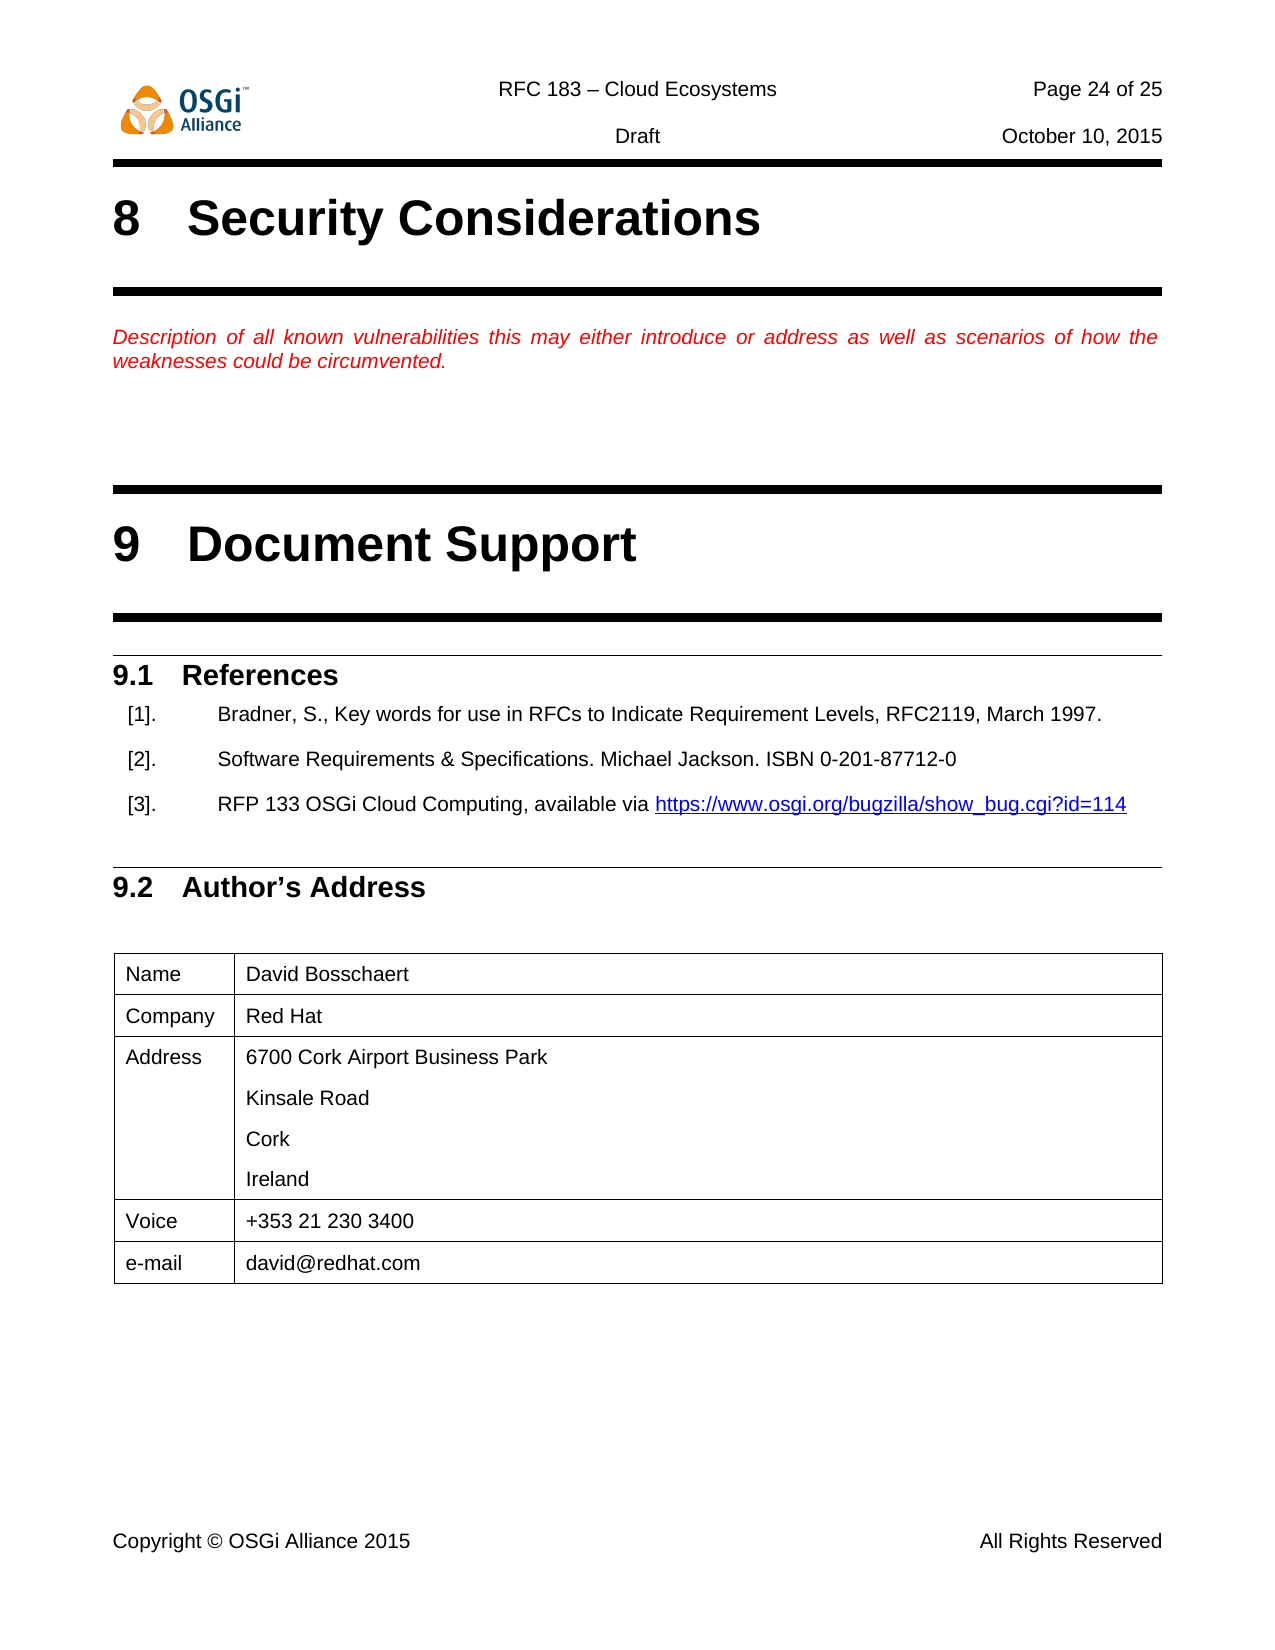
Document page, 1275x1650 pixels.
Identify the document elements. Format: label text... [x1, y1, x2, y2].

table_cell Voice [115, 1200, 234, 1241]
table_cell Company [115, 995, 234, 1036]
table_header David Bosschaert [235, 954, 1162, 994]
subtitle Document Support [112, 486, 1162, 622]
table_cell e-mail [115, 1242, 234, 1283]
subtitle References [112, 656, 1162, 692]
picture [113, 78, 257, 142]
table_header Name [115, 954, 234, 994]
subtitle Security Considerations [112, 160, 1162, 296]
table_cell david@redhat.com [235, 1242, 1162, 1283]
list Software Requirements & Specifications. Michael Jackson. ISBN 0-201-87712-0 [127, 747, 1162, 771]
table_cell Red Hat [235, 995, 1162, 1036]
list RFP 133 OSGi Cloud Computing, available via https://www.osgi.org/bugzilla/show_bug.cgi?id=114 [127, 792, 1162, 816]
text Description of all known vulnerabilities this may either introduce or address as well as scenarios of how the weaknesses could be circumvented. [112, 325, 1162, 373]
table_cell +353 21 230 3400 [235, 1200, 1162, 1241]
table_cell Address [115, 1037, 234, 1199]
table_cell 6700 Cork Airport Business Park Kinsale Road Cork Ireland [235, 1037, 1162, 1199]
subtitle Author’s Address [112, 868, 1162, 903]
list Bradner, S., Key words for use in RFCs to Indicate Requirement Levels, RFC2119, March 1997. [127, 702, 1162, 726]
